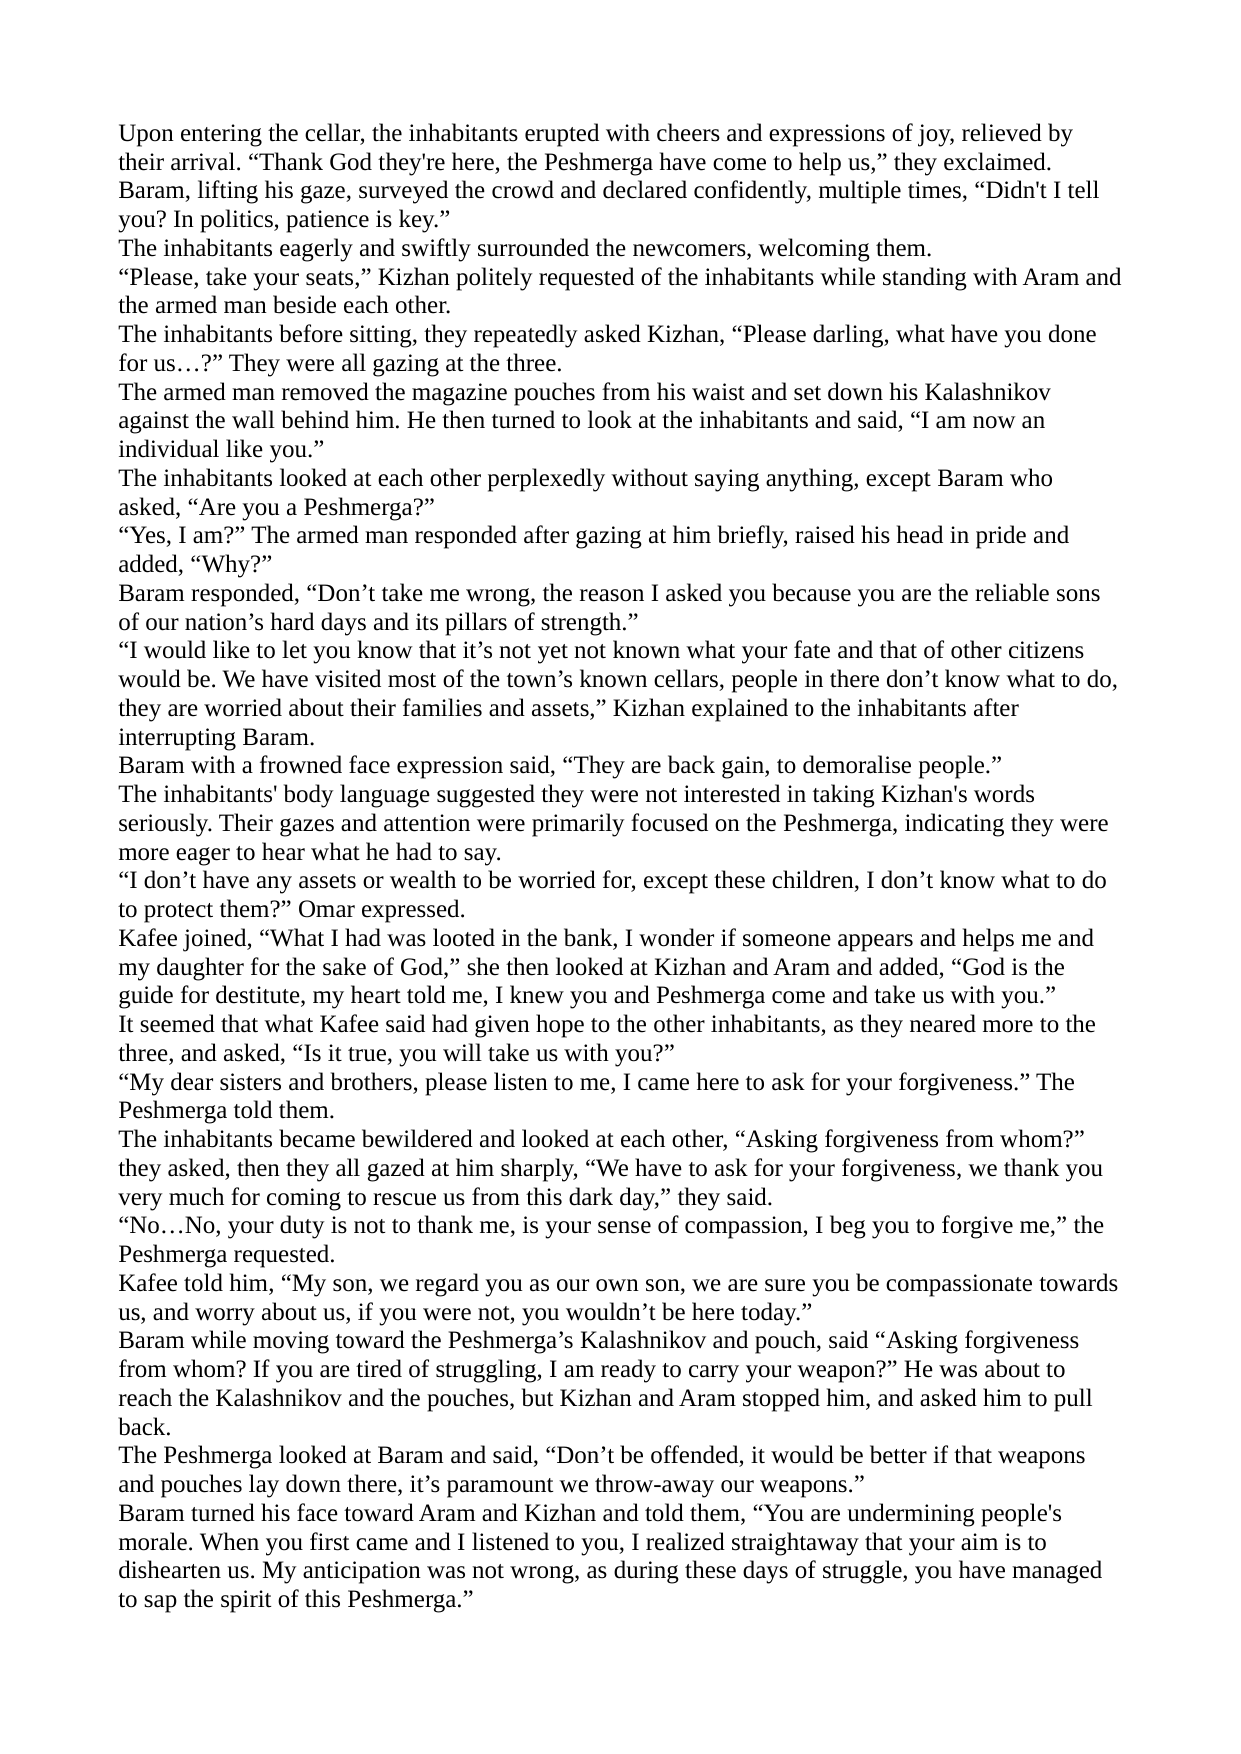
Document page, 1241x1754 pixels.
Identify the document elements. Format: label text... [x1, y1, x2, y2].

text Baram, lifting his gaze, surveyed the crowd and declared confidently, multiple times, “Didn't I tell you? In politics, patience is key.” [118, 176, 1122, 233]
text “Please, take your seats,” Kizhan politely requested of the inhabitants while standing with Aram and the armed man beside each other. [118, 262, 1122, 319]
text The armed man removed the magazine pouches from his waist and set down his Kalashnikov against the wall behind him. He then turned to look at the inhabitants and said, “I am now an individual like you.” [118, 377, 1122, 463]
text “My dear sisters and brothers, please listen to me, I came here to ask for your forgiveness.” The Peshmerga told them. [118, 1067, 1122, 1124]
text Baram turned his face toward Aram and Kizhan and told them, “You are undermining people's morale. When you first came and I listened to you, I realized straightaway that your aim is to dishearten us. My anticipation was not wrong, as during these days of struggle, you have managed to sap the spirit of this Peshmerga.” [118, 1498, 1122, 1613]
text It seemed that what Kafee said had given hope to the other inhabitants, as they neared more to the three, and asked, “Is it true, you will take us with you?” [118, 1009, 1122, 1067]
text Kafee told him, “My son, we regard you as our own son, we are sure you be compassionate towards us, and worry about us, if you were not, you wouldn’t be here today.” [118, 1268, 1122, 1326]
text The inhabitants looked at each other perplexedly without saying anything, except Baram who asked, “Are you a Peshmerga?” [118, 463, 1122, 521]
text Baram while moving toward the Peshmerga’s Kalashnikov and pouch, said “Asking forgiveness from whom? If you are tired of struggling, I am ready to carry your weapon?” He was about to reach the Kalashnikov and the pouches, but Kizhan and Aram stopped him, and asked him to pull back. [118, 1326, 1122, 1441]
text “Yes, I am?” The armed man responded after gazing at him briefly, raised his head in pride and added, “Why?” [118, 521, 1122, 578]
text Baram responded, “Don’t take me wrong, the reason I asked you because you are the reliable sons of our nation’s hard days and its pillars of strength.” [118, 578, 1122, 636]
text “I don’t have any assets or wealth to be worried for, except these children, I don’t know what to do to protect them?” Omar expressed. [118, 866, 1122, 923]
text “I would like to let you know that it’s not yet not known what your fate and that of other citizens would be. We have visited most of the town’s known cellars, people in there don’t know what to do, they are worried about their families and assets,” Kizhan explained to the inhabitants after interrupting Baram. [118, 636, 1122, 751]
text Upon entering the cellar, the inhabitants erupted with cheers and expressions of joy, relieved by their arrival. “Thank God they're here, the Peshmerga have come to help us,” they exclaimed. [118, 118, 1122, 176]
text The inhabitants' body language suggested they were not interested in taking Kizhan's words seriously. Their gazes and attention were primarily focused on the Peshmerga, indicating they were more eager to hear what he had to say. [118, 779, 1122, 866]
text “No…No, your duty is not to thank me, is your sense of compassion, I beg you to forgive me,” the Peshmerga requested. [118, 1211, 1122, 1268]
text The inhabitants before sitting, they repeatedly asked Kizhan, “Please darling, what have you done for us…?” They were all gazing at the three. [118, 319, 1122, 377]
text Baram with a frowned face expression said, “They are back gain, to demoralise people.” [118, 751, 1122, 779]
text The inhabitants eagerly and swiftly surrounded the newcomers, welcoming them. [118, 233, 1122, 262]
text Kafee joined, “What I had was looted in the bank, I wonder if someone appears and helps me and my daughter for the sake of God,” she then looked at Kizhan and Aram and added, “God is the guide for destitute, my heart told me, I knew you and Peshmerga come and take us with you.” [118, 923, 1122, 1009]
text The Peshmerga looked at Baram and said, “Don’t be offended, it would be better if that weapons and pouches lay down there, it’s paramount we throw-away our weapons.” [118, 1441, 1122, 1498]
text The inhabitants became bewildered and looked at each other, “Asking forgiveness from whom?” they asked, then they all gazed at him sharply, “We have to ask for your forgiveness, we thank you very much for coming to rescue us from this dark day,” they said. [118, 1124, 1122, 1211]
